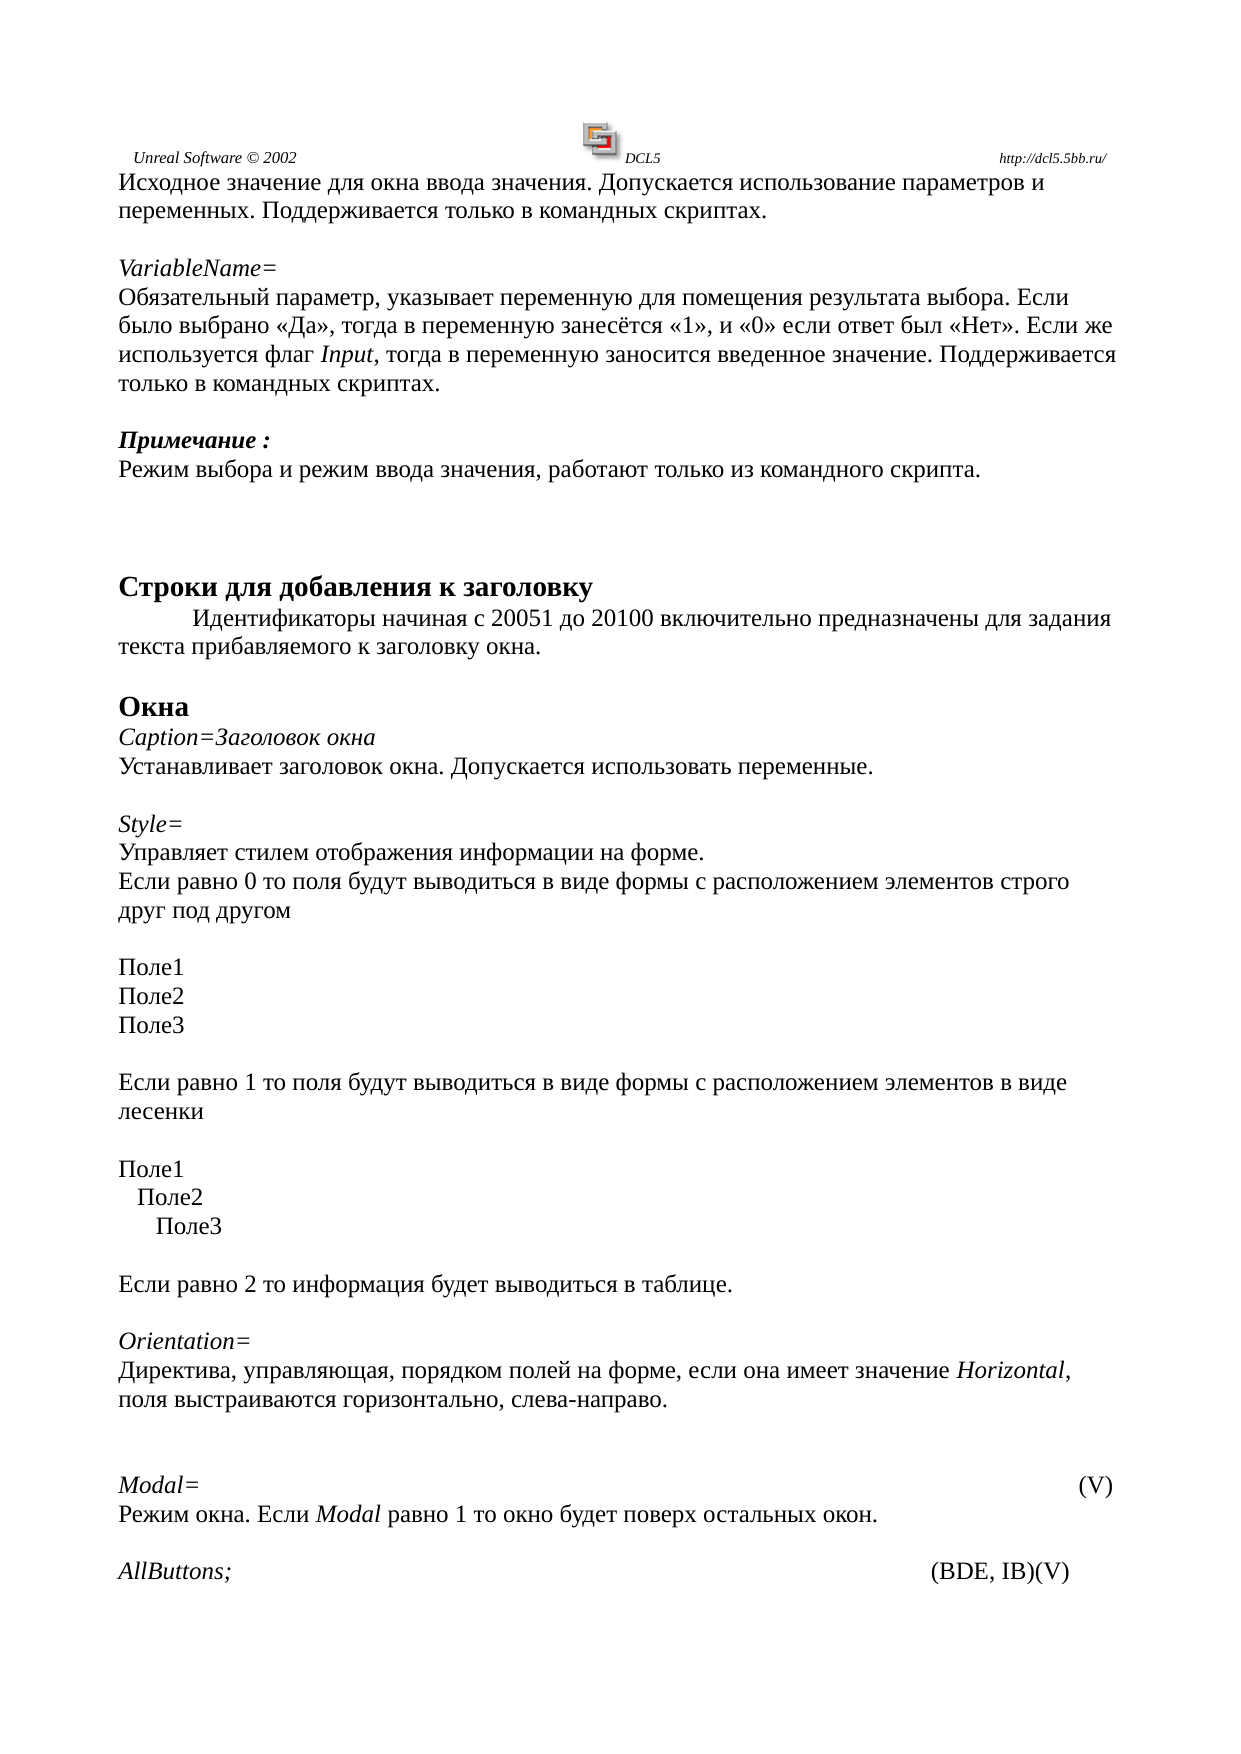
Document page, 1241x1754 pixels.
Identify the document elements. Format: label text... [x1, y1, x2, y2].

text Строки для добавления к заголовку [118, 569, 1122, 603]
text Поле3 [118, 1010, 1122, 1039]
text Если равно 1 то поля будут выводиться в виде формы с расположением элементов в виде лесенки [118, 1067, 1122, 1125]
text Поле1 [118, 952, 1122, 981]
text Поле1 [118, 1154, 1122, 1182]
text Устанавливает заголовок окна. Допускается использовать переменные. [118, 751, 1122, 780]
text Режим выбора и режим ввода значения, работают только из командного скрипта. [118, 454, 1122, 483]
text Примечание : [118, 425, 1122, 454]
text AllButtons; (BDE, IB)(V) [118, 1556, 1122, 1585]
picture [579, 118, 625, 164]
text Обязательный параметр, указывает переменную для помещения результата выбора. Если было выбрано «Да», тогда в переменную занесётся «1», и «0» если ответ был «Нет». Если же используется флаг Input, тогда в переменную заносится введенное значение. Поддерживается только в командных скриптах. [118, 282, 1122, 397]
text Окна [118, 689, 1122, 722]
text Caption=Заголовок окна [118, 722, 1122, 751]
text Если равно 2 то информация будет выводиться в таблице. [118, 1269, 1122, 1297]
text VariableName= [118, 253, 1122, 282]
text Директива, управляющая, порядком полей на форме, если она имеет значение Horizontal, поля выстраиваются горизонтально, слева-направо. [118, 1355, 1122, 1412]
text Поле2 [118, 1182, 1122, 1211]
text Идентификаторы начиная с 20051 до 20100 включительно предназначены для задания текста прибавляемого к заголовку окна. [118, 603, 1122, 660]
text Если равно 0 то поля будут выводиться в виде формы с расположением элементов строго друг под другом [118, 866, 1122, 924]
text Поле2 [118, 981, 1122, 1010]
text Orientation= [118, 1326, 1122, 1355]
text Управляет стилем отображения информации на форме. [118, 837, 1122, 866]
text Modal= (V) [118, 1470, 1122, 1499]
text Исходное значение для окна ввода значения. Допускается использование параметров и переменных. Поддерживается только в командных скриптах. [118, 167, 1122, 224]
text Поле3 [118, 1211, 1122, 1240]
text Style= [118, 809, 1122, 837]
text Режим окна. Если Modal равно 1 то окно будет поверх остальных окон. [118, 1499, 1122, 1527]
